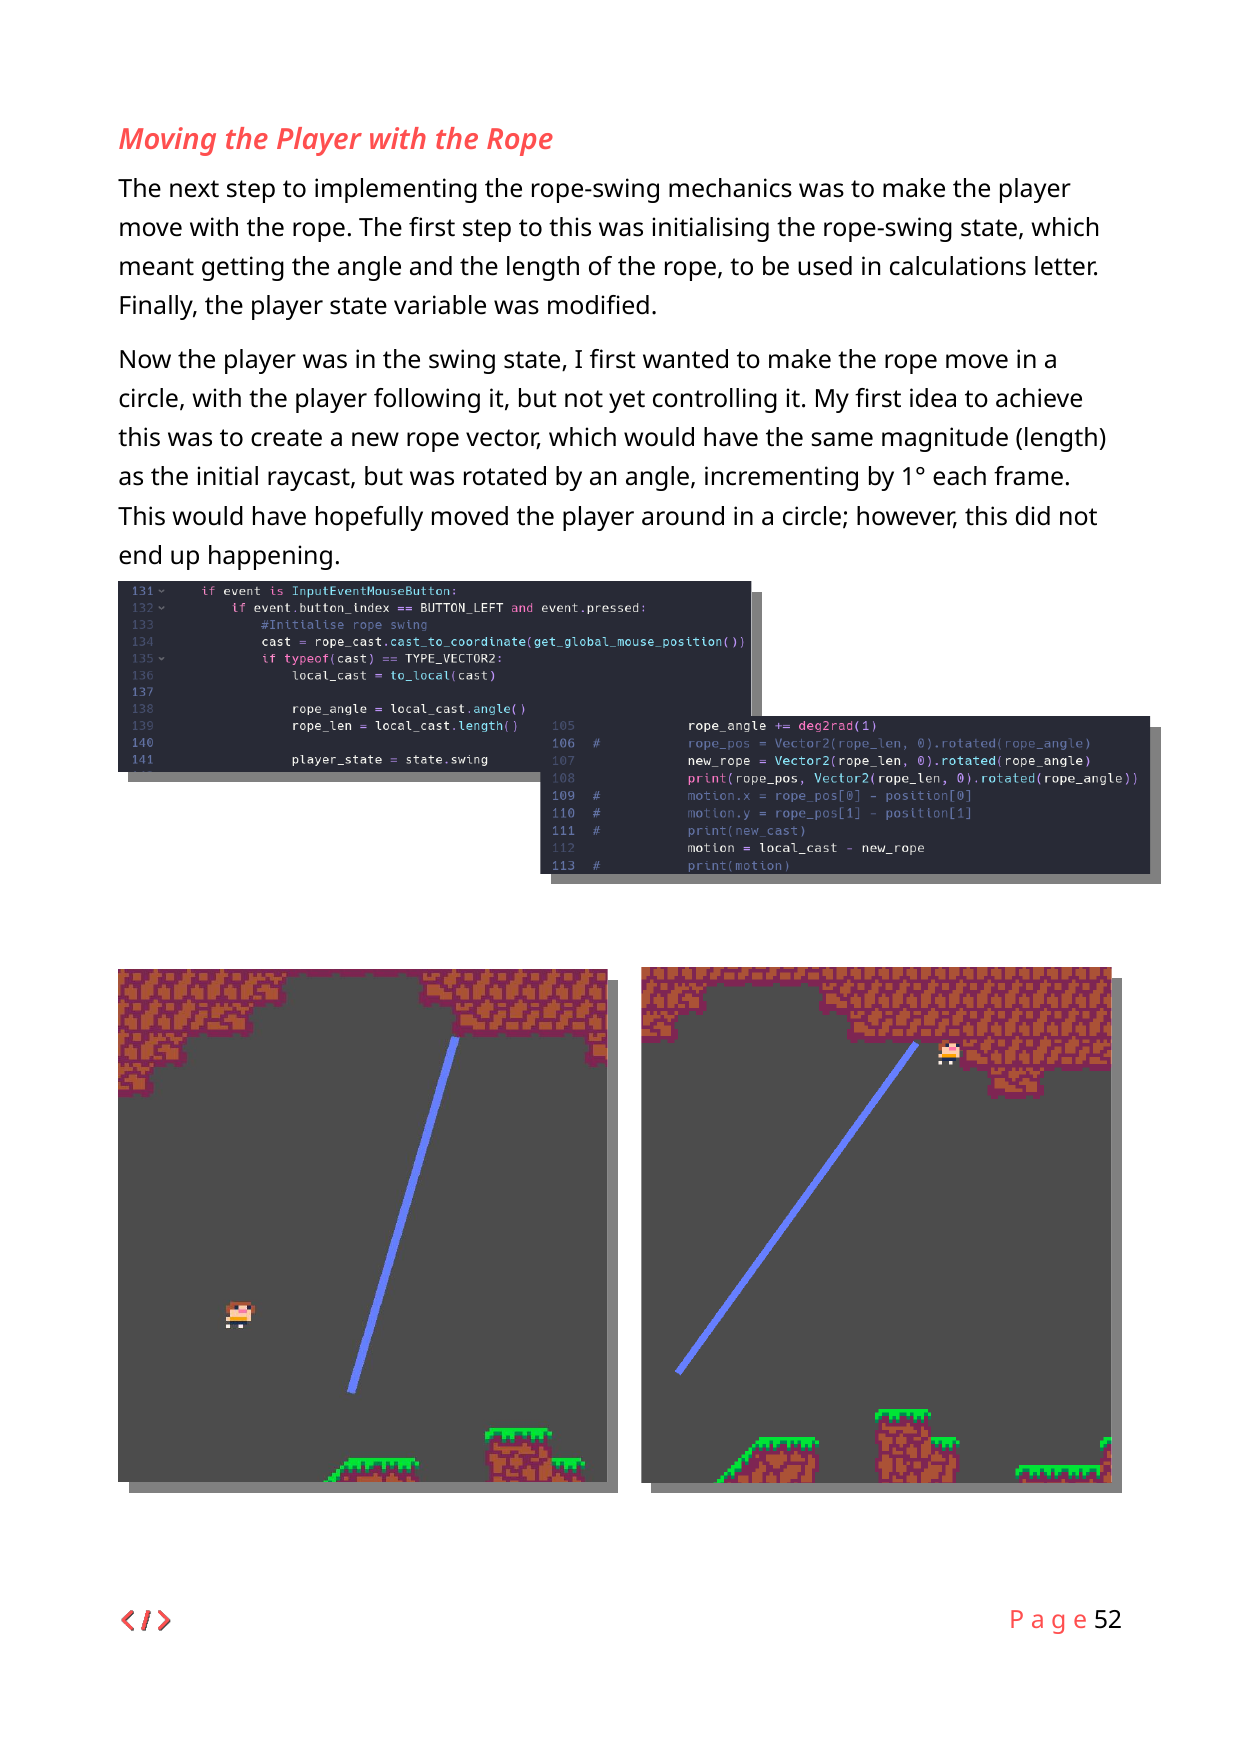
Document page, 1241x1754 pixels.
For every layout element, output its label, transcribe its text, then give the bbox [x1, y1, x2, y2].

picture [118, 969, 608, 1482]
picture [116, 1591, 175, 1649]
text The next step to implementing the rope-swing mechanics was to make the player move with the rope. The first step to this was initialising the rope-swing state, which meant getting the angle and the length of the rope, to be used in calculations letter. Finally, the player state variable was modified. [118, 170, 1122, 322]
picture [641, 967, 1112, 1483]
subtitle Moving the Player with the Rope [118, 118, 1122, 158]
picture [118, 581, 1151, 874]
text Now the player was in the swing state, I first wanted to make the rope move in a circle, with the player following it, but not yet controlling it. My first idea to achieve this was to create a new rope vector, which would have the same magnitude (length) as the initial raycast, but was rotated by an angle, incrementing by 1° each frame. This would have hopefully moved the player around in a circle; however, this did not end up happening. [118, 342, 1122, 571]
